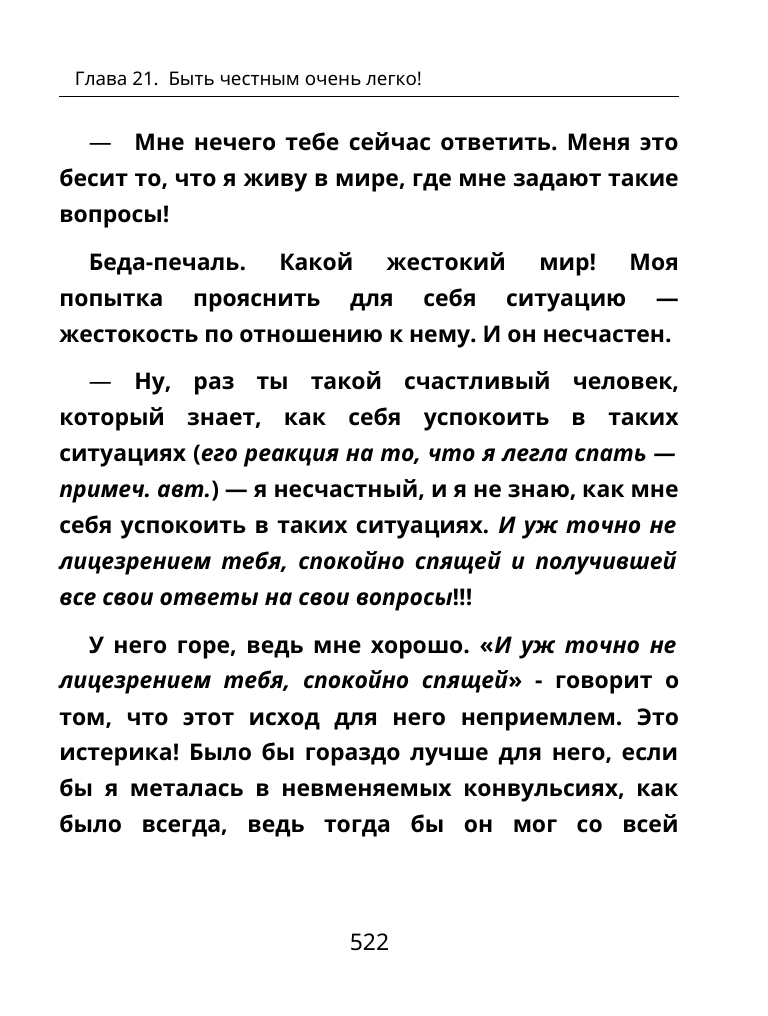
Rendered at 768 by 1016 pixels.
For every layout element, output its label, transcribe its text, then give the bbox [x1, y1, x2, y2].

text Беда-печаль. Какой жестокий мир! Моя попытка прояснить для себя ситуацию — жестокость по отношению к нему. И он несчастен. [59, 246, 679, 349]
text У него горе, ведь мне хорошо. «И уж точно не лицезрением тебя, спокойно спящей» - говорит о том, что этот исход для него неприемлем. Это истерика! Было бы гораздо лучше для него, если бы я металась в невменяемых конвульсиях, как было всегда, ведь тогда бы он мог со всей [59, 628, 679, 839]
list Ну, раз ты такой счастливый человек, который знает, как себя успокоить в таких ситуациях (его реакция на то, что я легла спать — примеч. авт.) — я несчастный, и я не знаю, как мне себя успокоить в таких ситуациях. И уж точно не лицезрением тебя, спокойно спящей и получившей все свои ответы на свои вопросы!!! [59, 365, 679, 612]
list Мне нечего тебе сейчас ответить. Меня это бесит то, что я живу в мире, где мне задают такие вопросы! [59, 126, 679, 229]
